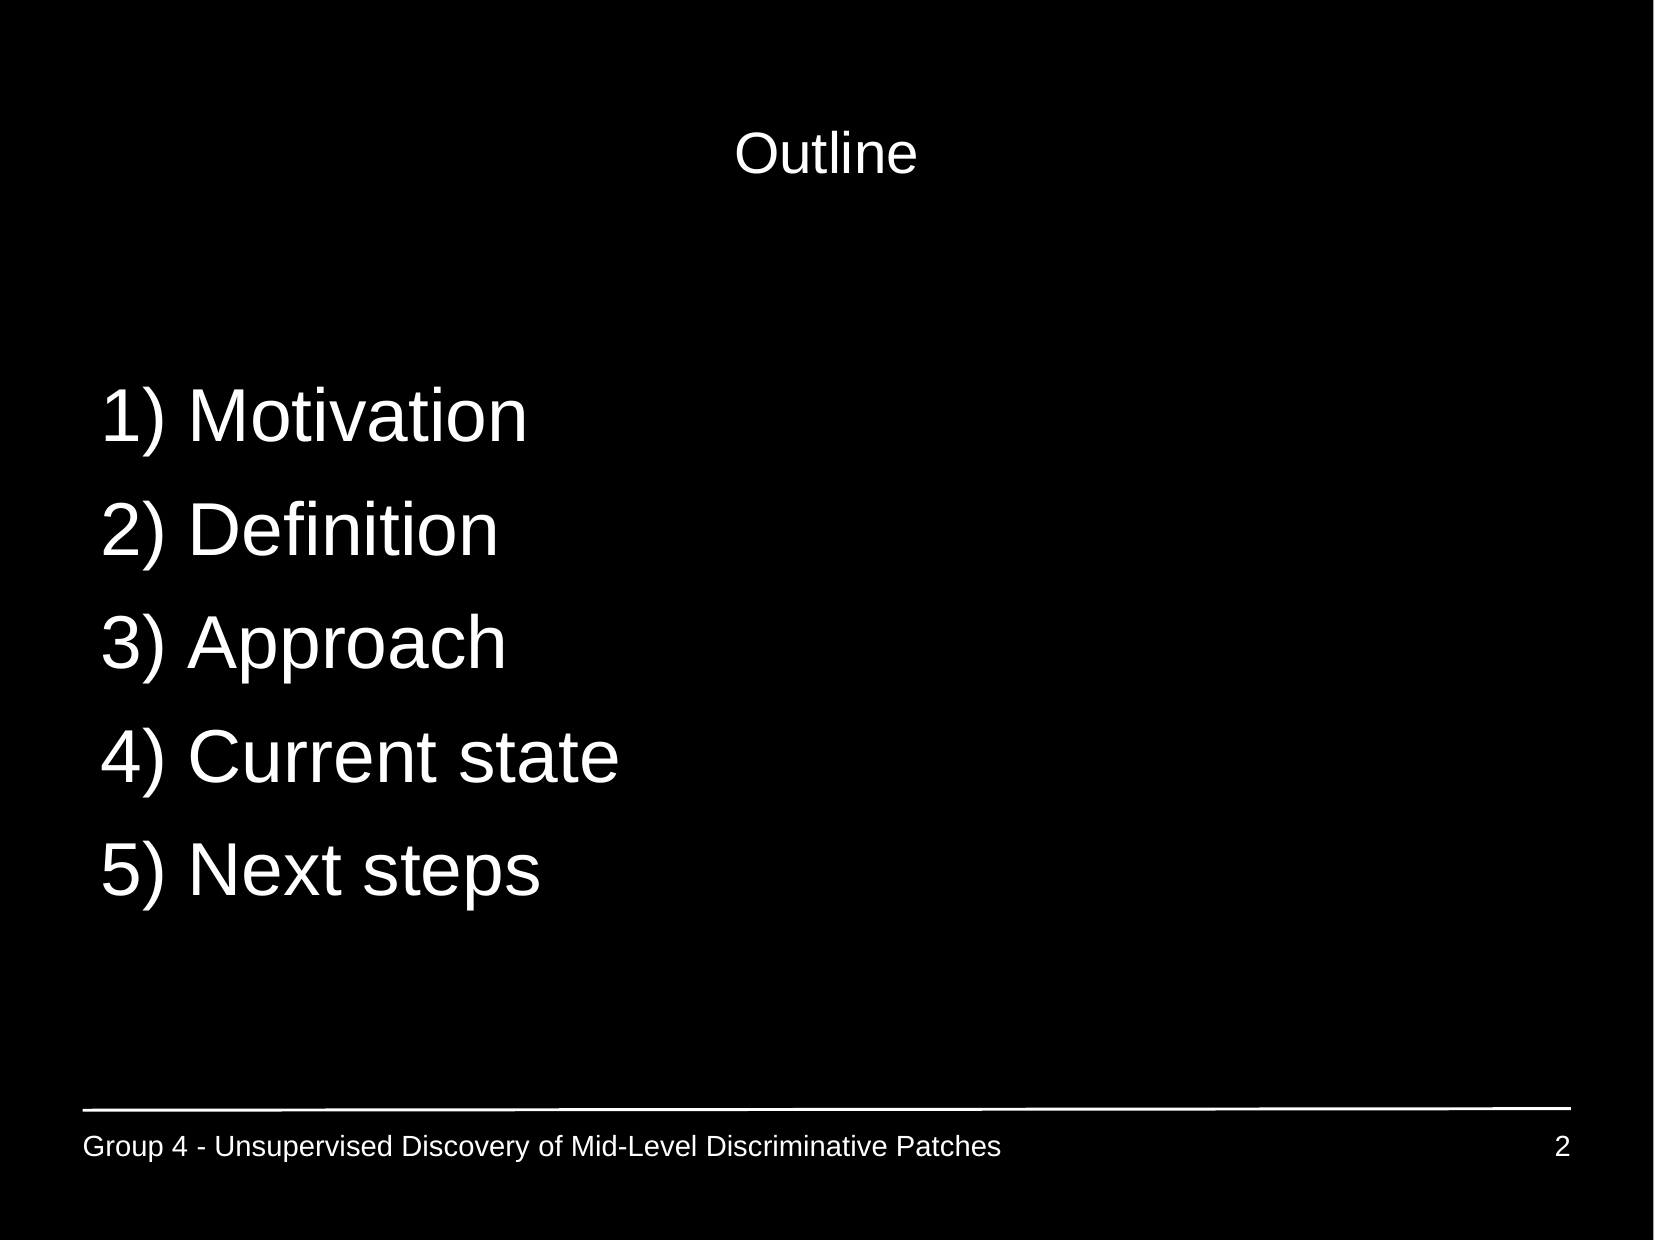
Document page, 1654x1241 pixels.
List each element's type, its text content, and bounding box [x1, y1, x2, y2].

title Outline [82, 49, 1571, 257]
list Motivation Definition Approach Current state Next steps [82, 290, 1571, 1109]
